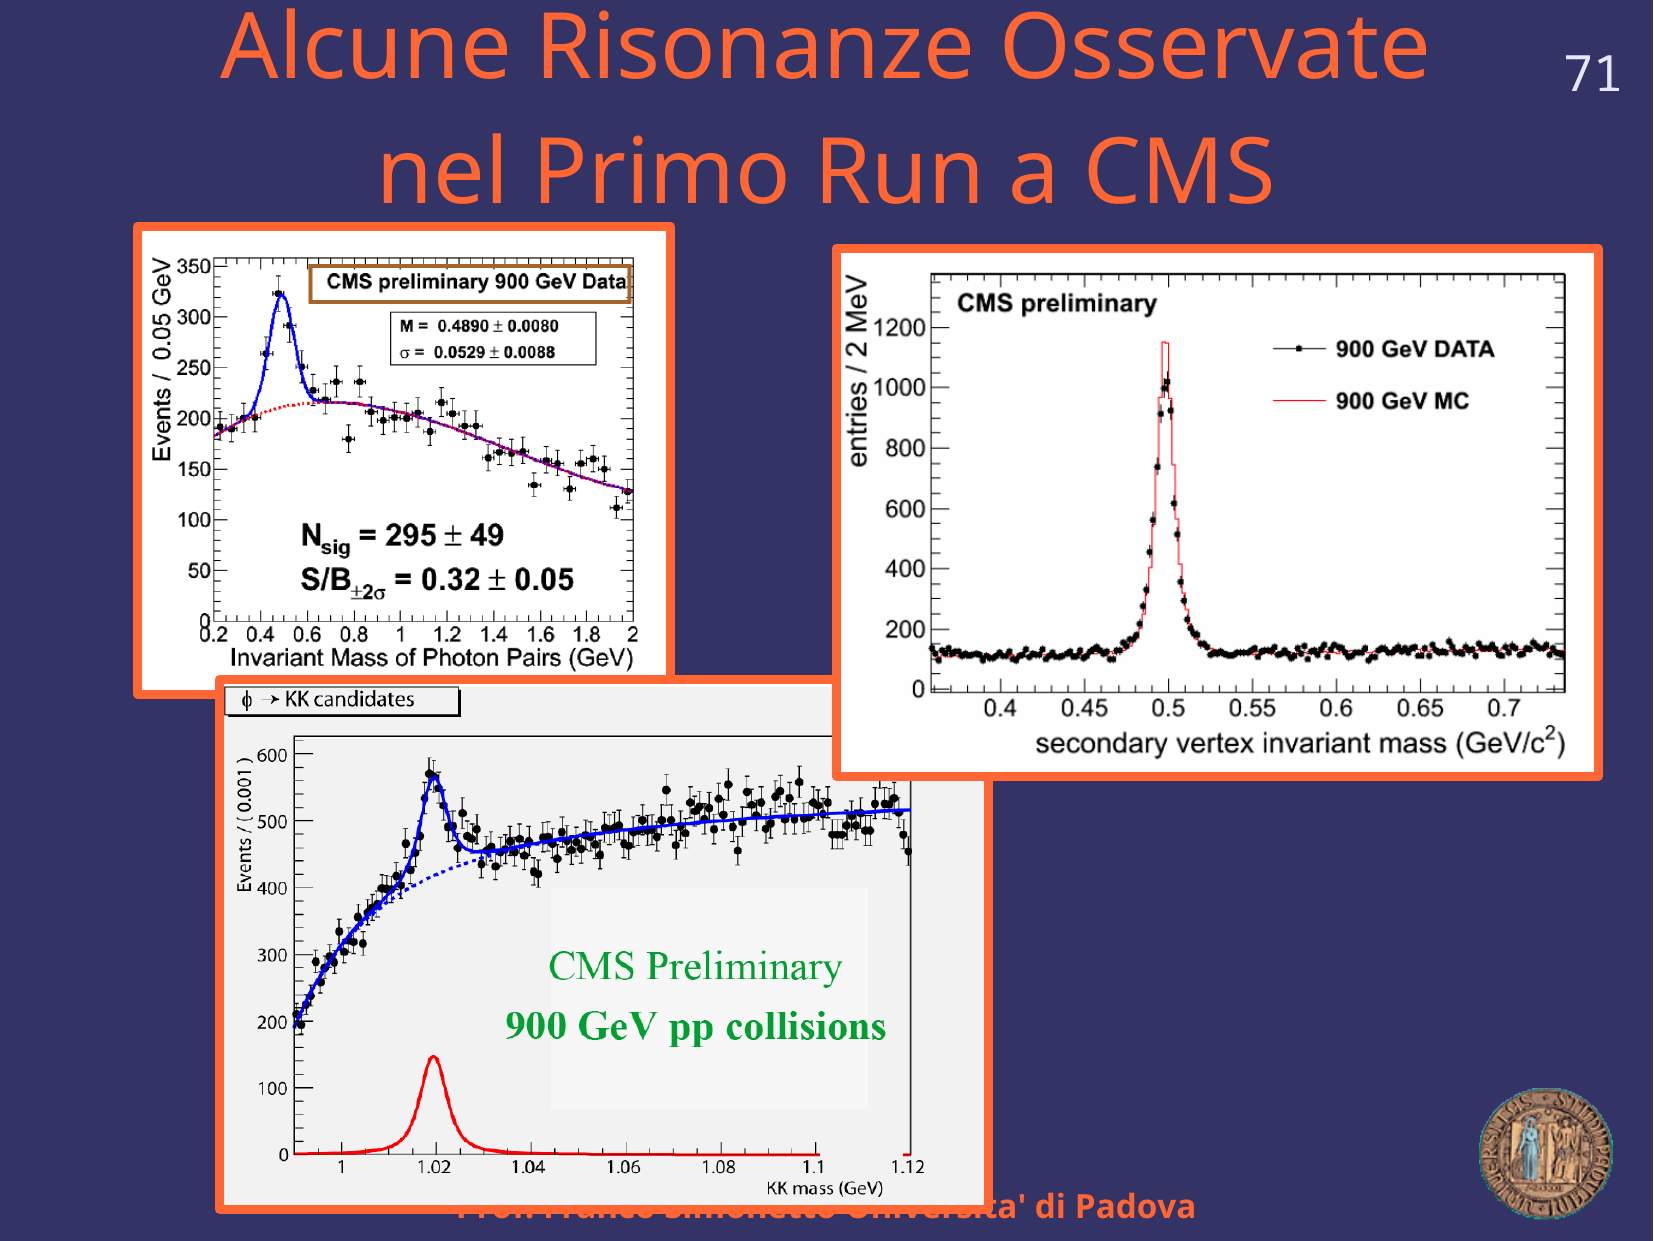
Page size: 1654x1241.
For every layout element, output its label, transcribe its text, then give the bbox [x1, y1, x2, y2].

title Alcune Risonanze Osservate nel Primo Run a CMS [82, 14, 1571, 198]
picture [223, 684, 985, 1205]
picture [142, 230, 666, 690]
picture [1479, 1087, 1613, 1221]
picture [840, 252, 1594, 772]
